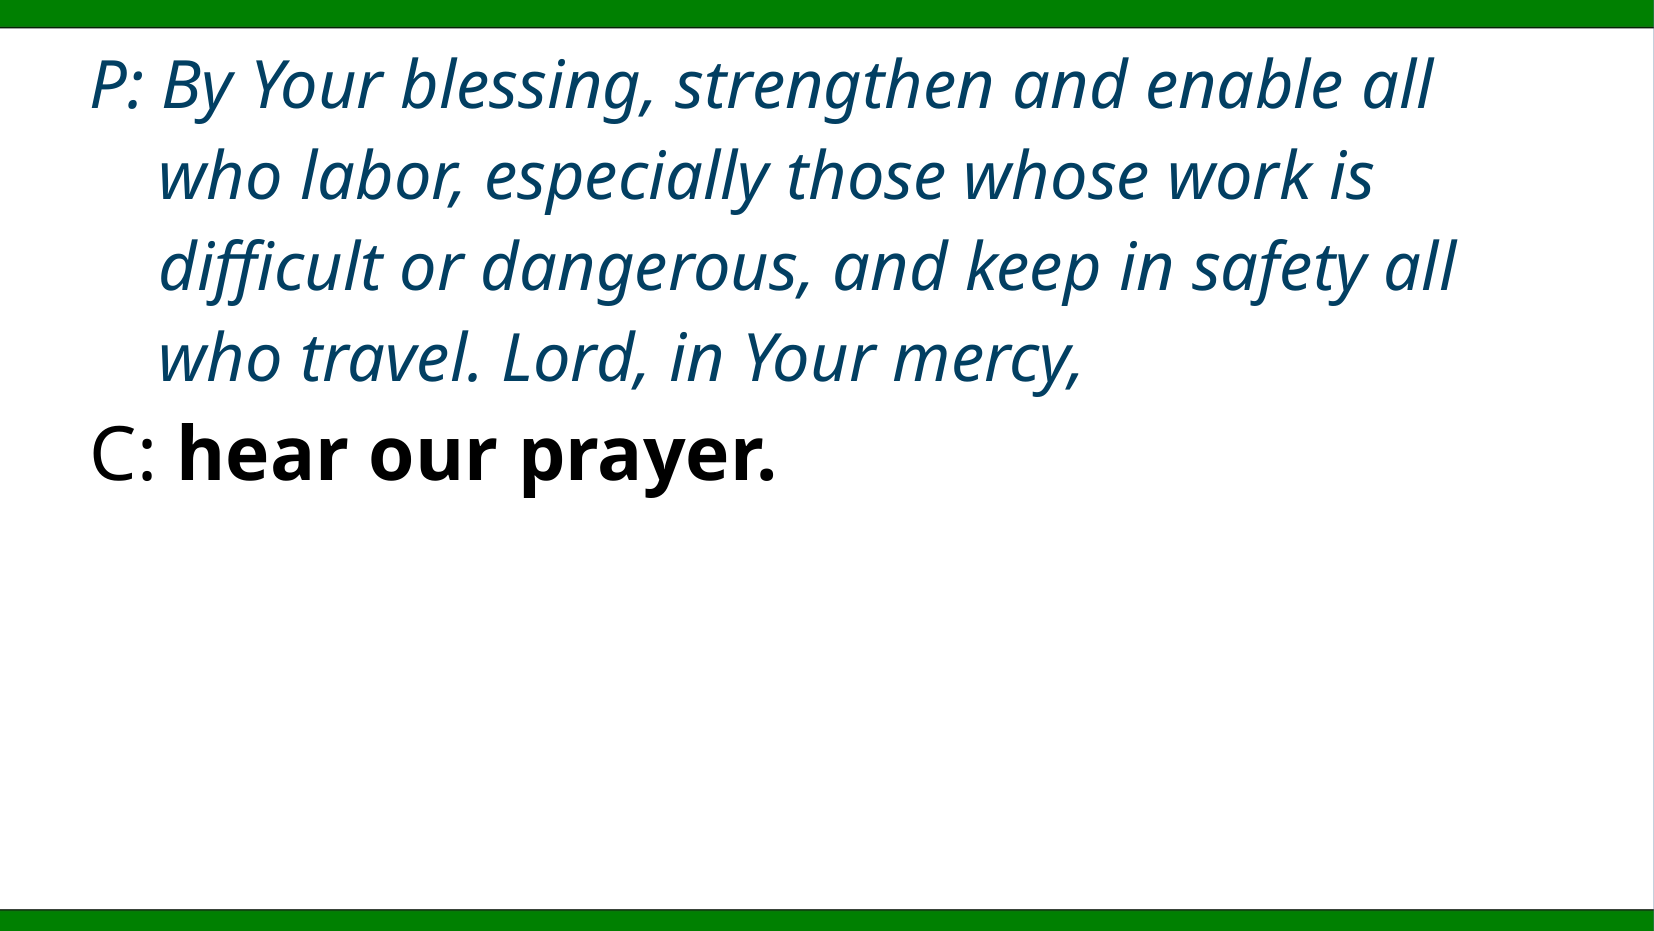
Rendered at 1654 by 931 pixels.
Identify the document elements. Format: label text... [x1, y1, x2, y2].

text_box P: By Your blessing, strengthen and enable all who labor, especially those whose work is difficult or dangerous, and keep in safety all who travel. Lord, in Your mercy, C: hear our prayer. [75, 30, 1591, 500]
picture [0, 0, 1654, 931]
